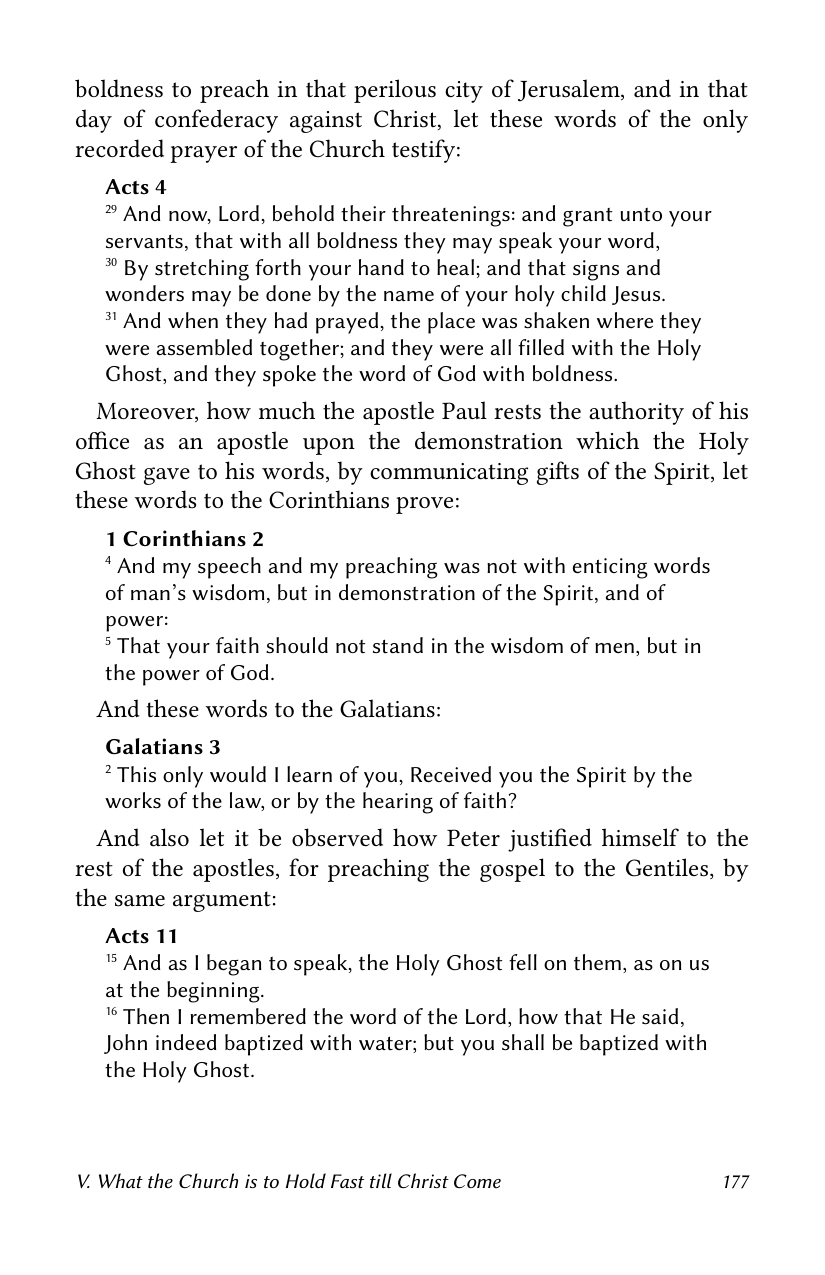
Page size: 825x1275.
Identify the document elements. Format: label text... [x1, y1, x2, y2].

text Galatians 3 [105, 734, 750, 760]
text 1 Corinthians 2 [105, 525, 750, 552]
text boldness to preach in that perilous city of Jerusalem, and in that day of confederacy against Christ, let these words of the only recorded prayer of the Church testify: [75, 75, 750, 163]
text Acts 11 [105, 923, 750, 949]
text Acts 4 [105, 174, 750, 200]
text 31 And when they had prayed, the place was shaken where they were assembled together; and they were all filled with the Holy Ghost, and they spoke the word of God with boldness. [105, 308, 720, 387]
text 4 And my speech and my preaching was not with enticing words of man’s wisdom, but in demonstration of the Spirit, and of power: [105, 553, 720, 632]
text Moreover, how much the apostle Paul rests the authority of his office as an apostle upon the demonstration which the Holy Ghost gave to his words, by communicating gifts of the Spirit, let these words to the Corinthians prove: [75, 397, 750, 515]
text 5 That your faith should not stand in the wisdom of men, but in the power of God. [105, 633, 720, 686]
text 30 By stretching forth your hand to heal; and that signs and wonders may be done by the name of your holy child Jesus. [105, 254, 720, 307]
text And these words to the Galatians: [75, 695, 750, 724]
text 16 Then I remembered the word of the Lord, how that He said, John indeed baptized with water; but you shall be baptized with the Holy Ghost. [105, 1004, 720, 1083]
text 15 And as I began to speak, the Holy Ghost fell on them, as on us at the beginning. [105, 950, 720, 1003]
text 2 This only would I learn of you, Received you the Spirit by the works of the law, or by the hearing of faith? [105, 762, 720, 814]
text And also let it be observed how Peter justified himself to the rest of the apostles, for preaching the gospel to the Gentiles, by the same argument: [75, 824, 750, 912]
text 29 And now, Lord, behold their threatenings: and grant unto your servants, that with all boldness they may speak your word, [105, 201, 720, 254]
